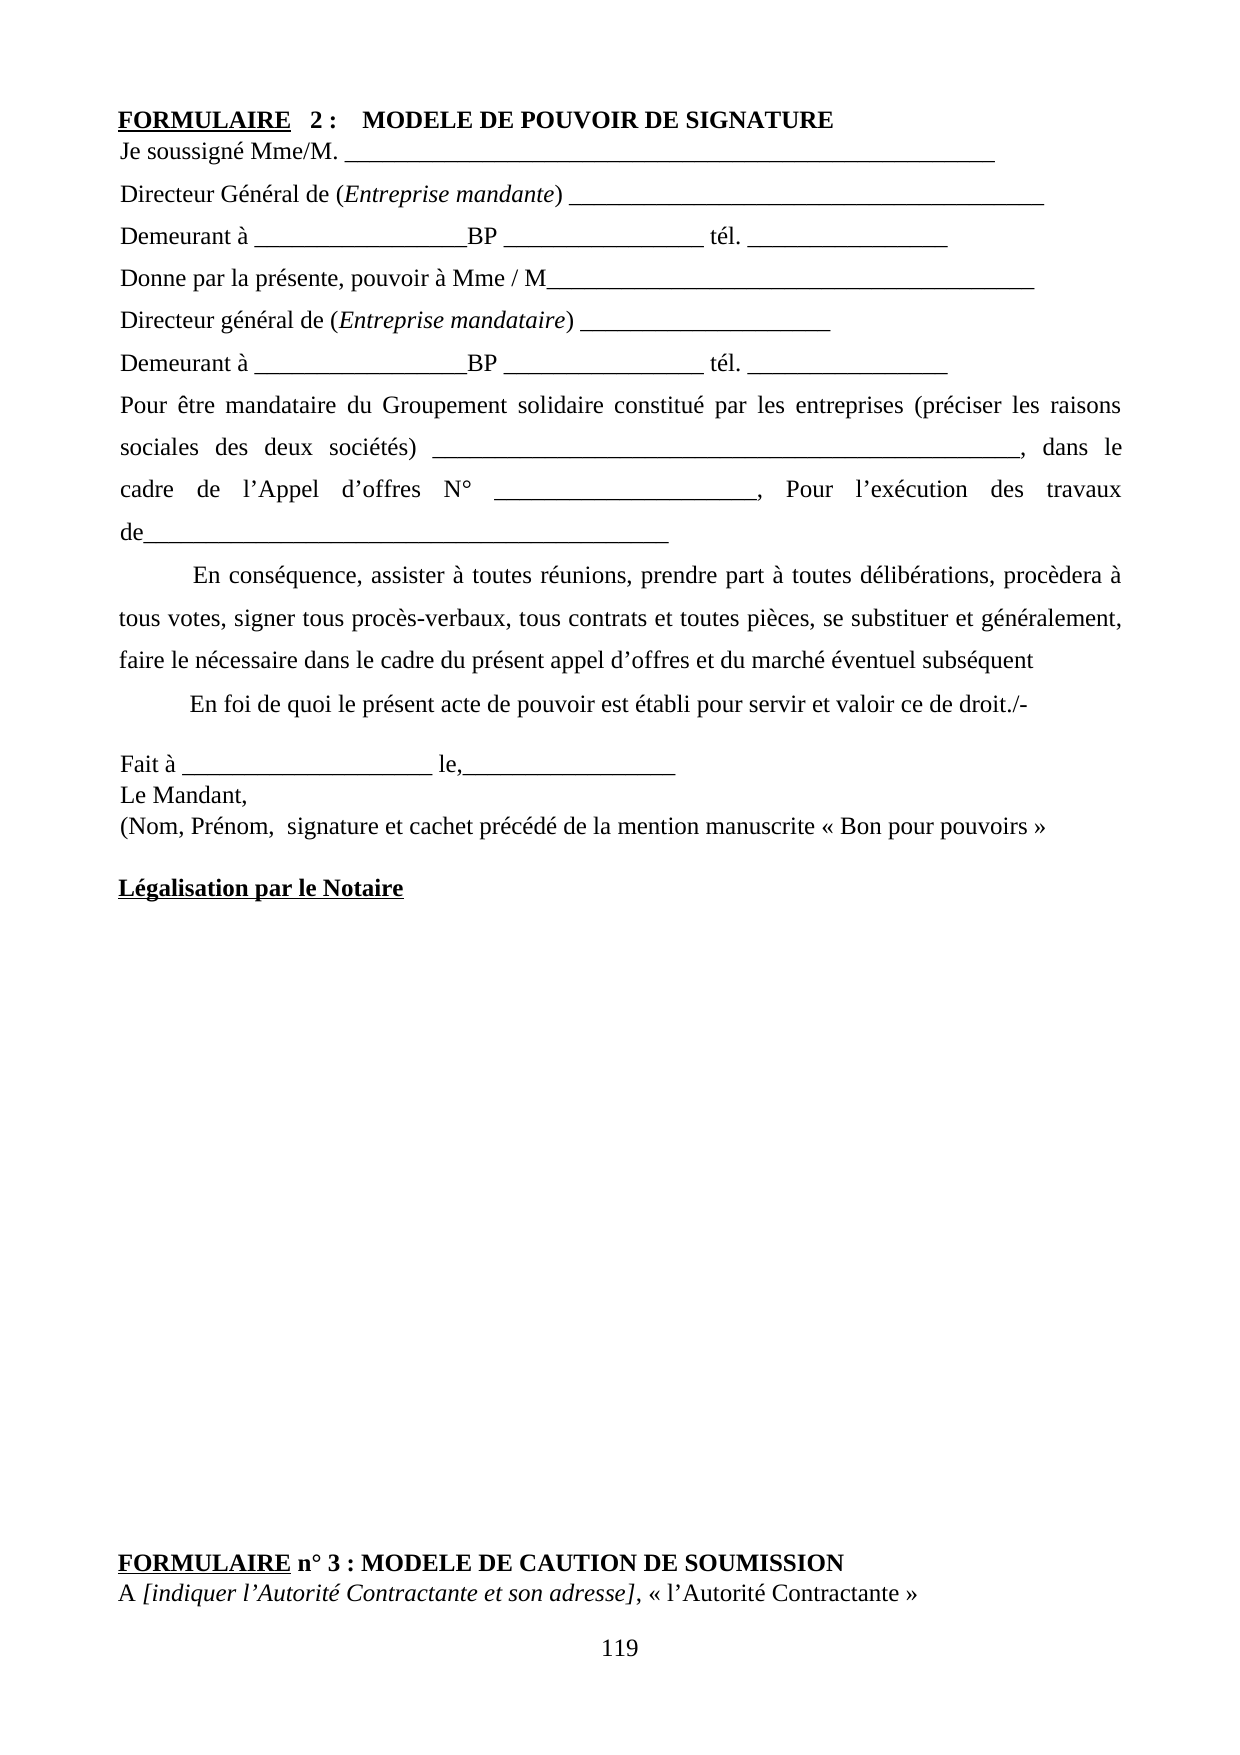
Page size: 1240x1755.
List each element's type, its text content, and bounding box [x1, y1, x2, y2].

text Le Mandant, [120, 780, 1123, 809]
text Directeur général de (Entreprise mandataire) ____________________ [120, 306, 1123, 334]
text Je soussigné Mme/M. ____________________________________________________ [120, 136, 1123, 165]
text Demeurant à _________________BP ________________ tél. ________________ [120, 221, 1123, 250]
text Demeurant à _________________BP ________________ tél. ________________ [120, 348, 1123, 377]
text Fait à ____________________ le,_________________ [120, 749, 1123, 778]
text En foi de quoi le présent acte de pouvoir est établi pour servir et valoir ce de droit./- [58, 689, 1165, 717]
text FORMULAIRE n° 3 : MODELE DE CAUTION DE SOUMISSION [118, 1548, 1123, 1576]
text Pour être mandataire du Groupement solidaire constitué par les entreprises (préciser les raisons sociales des deux sociétés) _______________________________________________, dans le cadre de l’Appel d’offres N° _____________________, Pour l’exécution des travaux de__________________________________________ [120, 390, 1123, 545]
text A [indiquer l’Autorité Contractante et son adresse], « l’Autorité Contractante » [118, 1578, 1123, 1607]
text FORMULAIRE 2 : MODELE DE POUVOIR DE SIGNATURE [118, 105, 1123, 134]
text Donne par la présente, pouvoir à Mme / M_______________________________________ [120, 263, 1123, 292]
text Directeur Général de (Entreprise mandante) ______________________________________ [120, 179, 1123, 207]
text (Nom, Prénom, signature et cachet précédé de la mention manuscrite « Bon pour pouvoirs » [120, 811, 1123, 840]
text En conséquence, assister à toutes réunions, prendre part à toutes délibérations, procèdera à tous votes, signer tous procès-verbaux, tous contrats et toutes pièces, se substituer et généralement, faire le nécessaire dans le cadre du présent appel d’offres et du marché éventuel subséquent [119, 560, 1123, 673]
text Légalisation par le Notaire [118, 873, 1183, 901]
